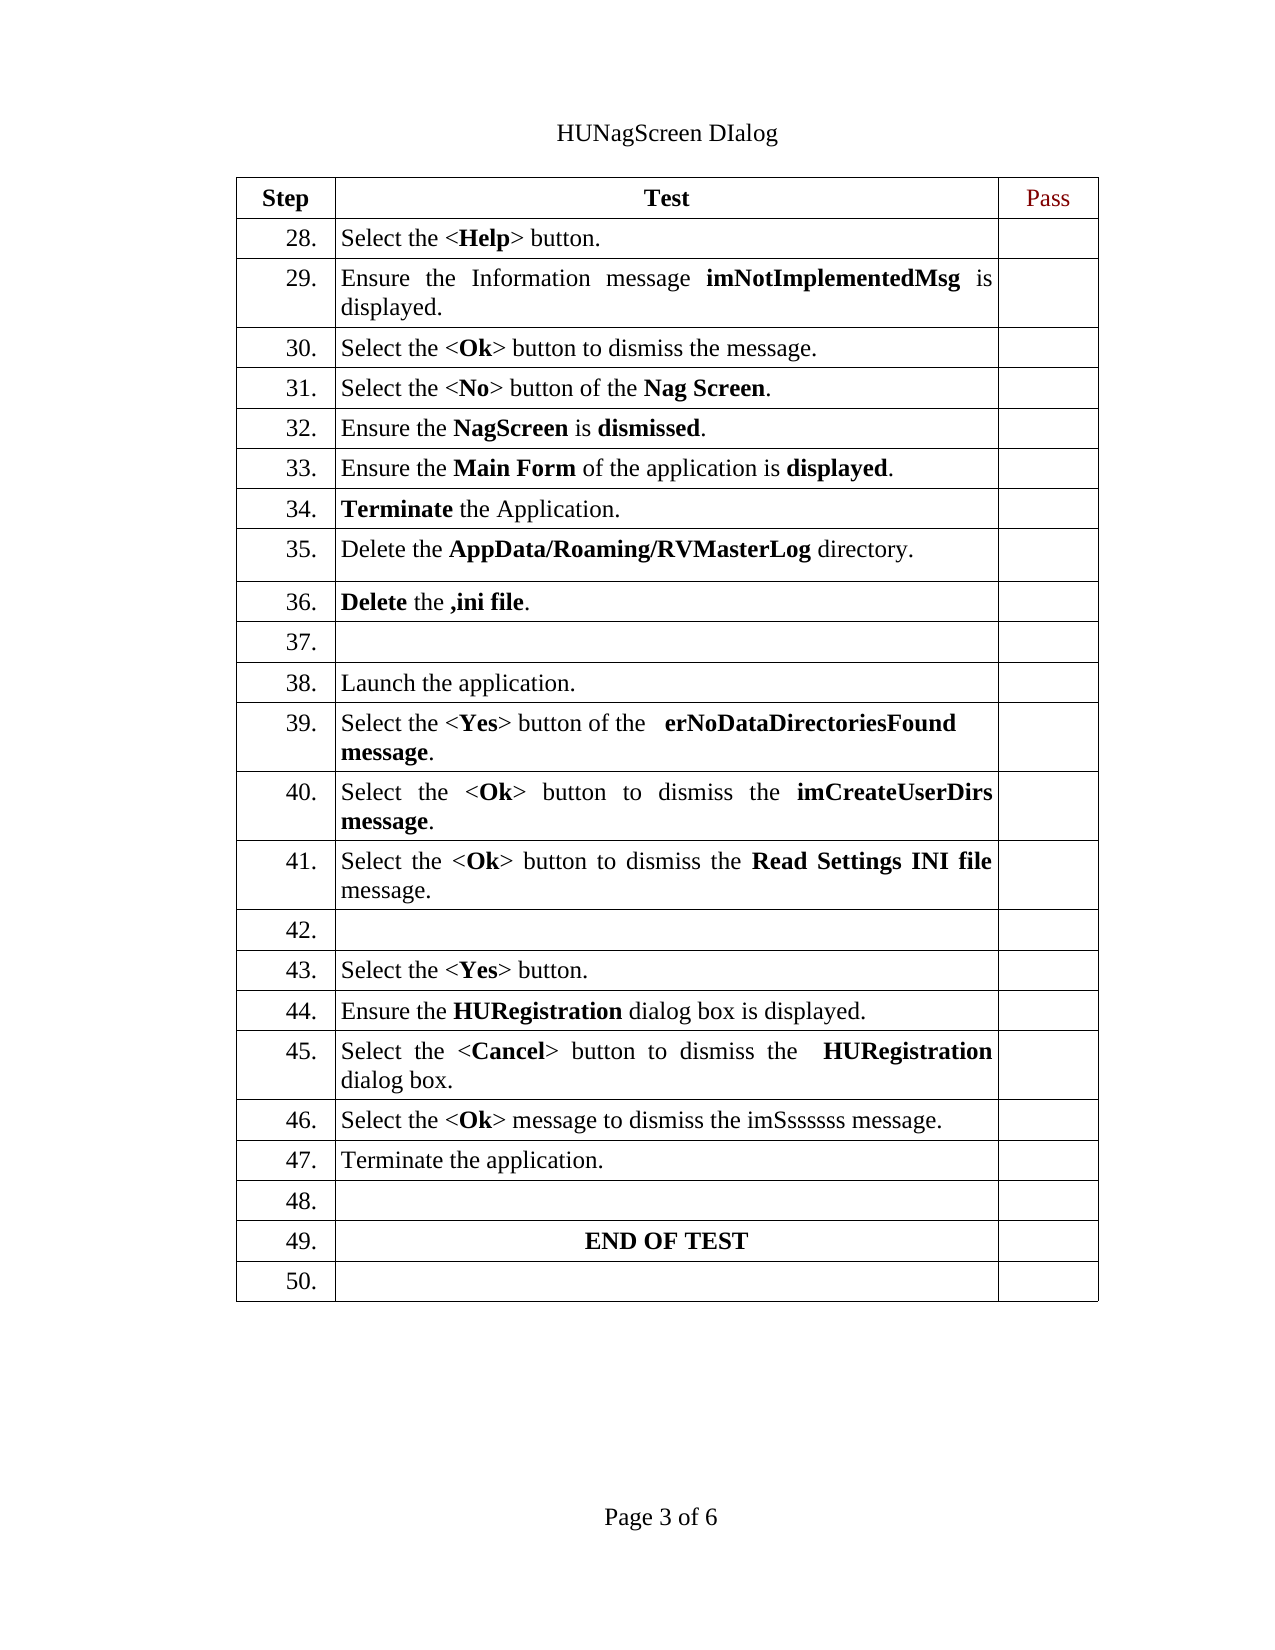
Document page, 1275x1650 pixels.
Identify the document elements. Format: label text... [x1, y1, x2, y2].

table_cell [237, 1221, 335, 1261]
table_header Step [237, 178, 335, 217]
table_cell [999, 772, 1098, 840]
table_cell Select the <Ok> button to dismiss the imCreateUserDirs message. [336, 772, 998, 840]
table_cell [999, 841, 1098, 909]
table_cell [999, 703, 1098, 771]
table_cell [336, 622, 998, 662]
table_cell [237, 219, 335, 258]
table_cell Select the <No> button of the Nag Screen. [336, 368, 998, 407]
table_cell [999, 368, 1098, 407]
table_cell Terminate the application. [336, 1141, 998, 1180]
table_cell [237, 259, 335, 327]
table_cell [237, 529, 335, 581]
table_cell [999, 529, 1098, 581]
table_cell Select the <Yes> button of the erNoDataDirectoriesFound message. [336, 703, 998, 771]
table_cell [999, 219, 1098, 258]
table_cell [237, 1181, 335, 1220]
table_cell Ensure the Main Form of the application is displayed. [336, 449, 998, 488]
table_cell [999, 1141, 1098, 1180]
table_cell [999, 1221, 1098, 1261]
table_cell Delete the ,ini file. [336, 582, 998, 621]
table_cell [237, 449, 335, 488]
table_cell [999, 328, 1098, 367]
table_cell Delete the AppData/Roaming/RVMasterLog directory. [336, 529, 998, 581]
table_cell [336, 1181, 998, 1220]
table_cell [999, 991, 1098, 1030]
table_cell Select the <Ok> button to dismiss the message. [336, 328, 998, 367]
table_cell [999, 259, 1098, 327]
table_cell [999, 489, 1098, 528]
table_cell [336, 910, 998, 949]
table_cell Terminate the Application. [336, 489, 998, 528]
table_cell [237, 951, 335, 990]
table_cell [999, 622, 1098, 662]
table_cell [999, 1031, 1098, 1099]
table_cell [237, 368, 335, 407]
table_cell Select the <Ok> message to dismiss the imSssssss message. [336, 1100, 998, 1139]
table_cell Ensure the HURegistration dialog box is displayed. [336, 991, 998, 1030]
table_cell [237, 1262, 335, 1301]
table_cell [999, 1181, 1098, 1220]
table_cell [999, 582, 1098, 621]
table_cell Select the <Help> button. [336, 219, 998, 258]
table_cell Select the <Ok> button to dismiss the Read Settings INI file message. [336, 841, 998, 909]
table_cell Select the <Yes> button. [336, 951, 998, 990]
table_cell [237, 910, 335, 949]
table_cell [237, 409, 335, 448]
table_cell [336, 1262, 998, 1301]
table_cell [237, 772, 335, 840]
table_cell [237, 841, 335, 909]
table_cell [999, 1100, 1098, 1139]
table_cell [999, 449, 1098, 488]
table_cell [237, 489, 335, 528]
table_cell Ensure the NagScreen is dismissed. [336, 409, 998, 448]
table_cell [999, 409, 1098, 448]
table_cell [237, 582, 335, 621]
table_cell [237, 1031, 335, 1099]
table_cell [999, 951, 1098, 990]
table_cell [237, 328, 335, 367]
table_cell [237, 622, 335, 662]
table_cell Ensure the Information message imNotImplementedMsg is displayed. [336, 259, 998, 327]
table_cell [237, 703, 335, 771]
table_cell [237, 663, 335, 702]
table_cell [999, 910, 1098, 949]
table_cell END OF TEST [336, 1221, 998, 1261]
table_cell [237, 1100, 335, 1139]
table_cell Launch the application. [336, 663, 998, 702]
table_cell [999, 663, 1098, 702]
table_cell [237, 1141, 335, 1180]
table_header Test [336, 178, 998, 217]
table_header Pass [999, 178, 1098, 217]
table_cell Select the <Cancel> button to dismiss the HURegistration dialog box. [336, 1031, 998, 1099]
table_cell [999, 1262, 1098, 1301]
table_cell [237, 991, 335, 1030]
